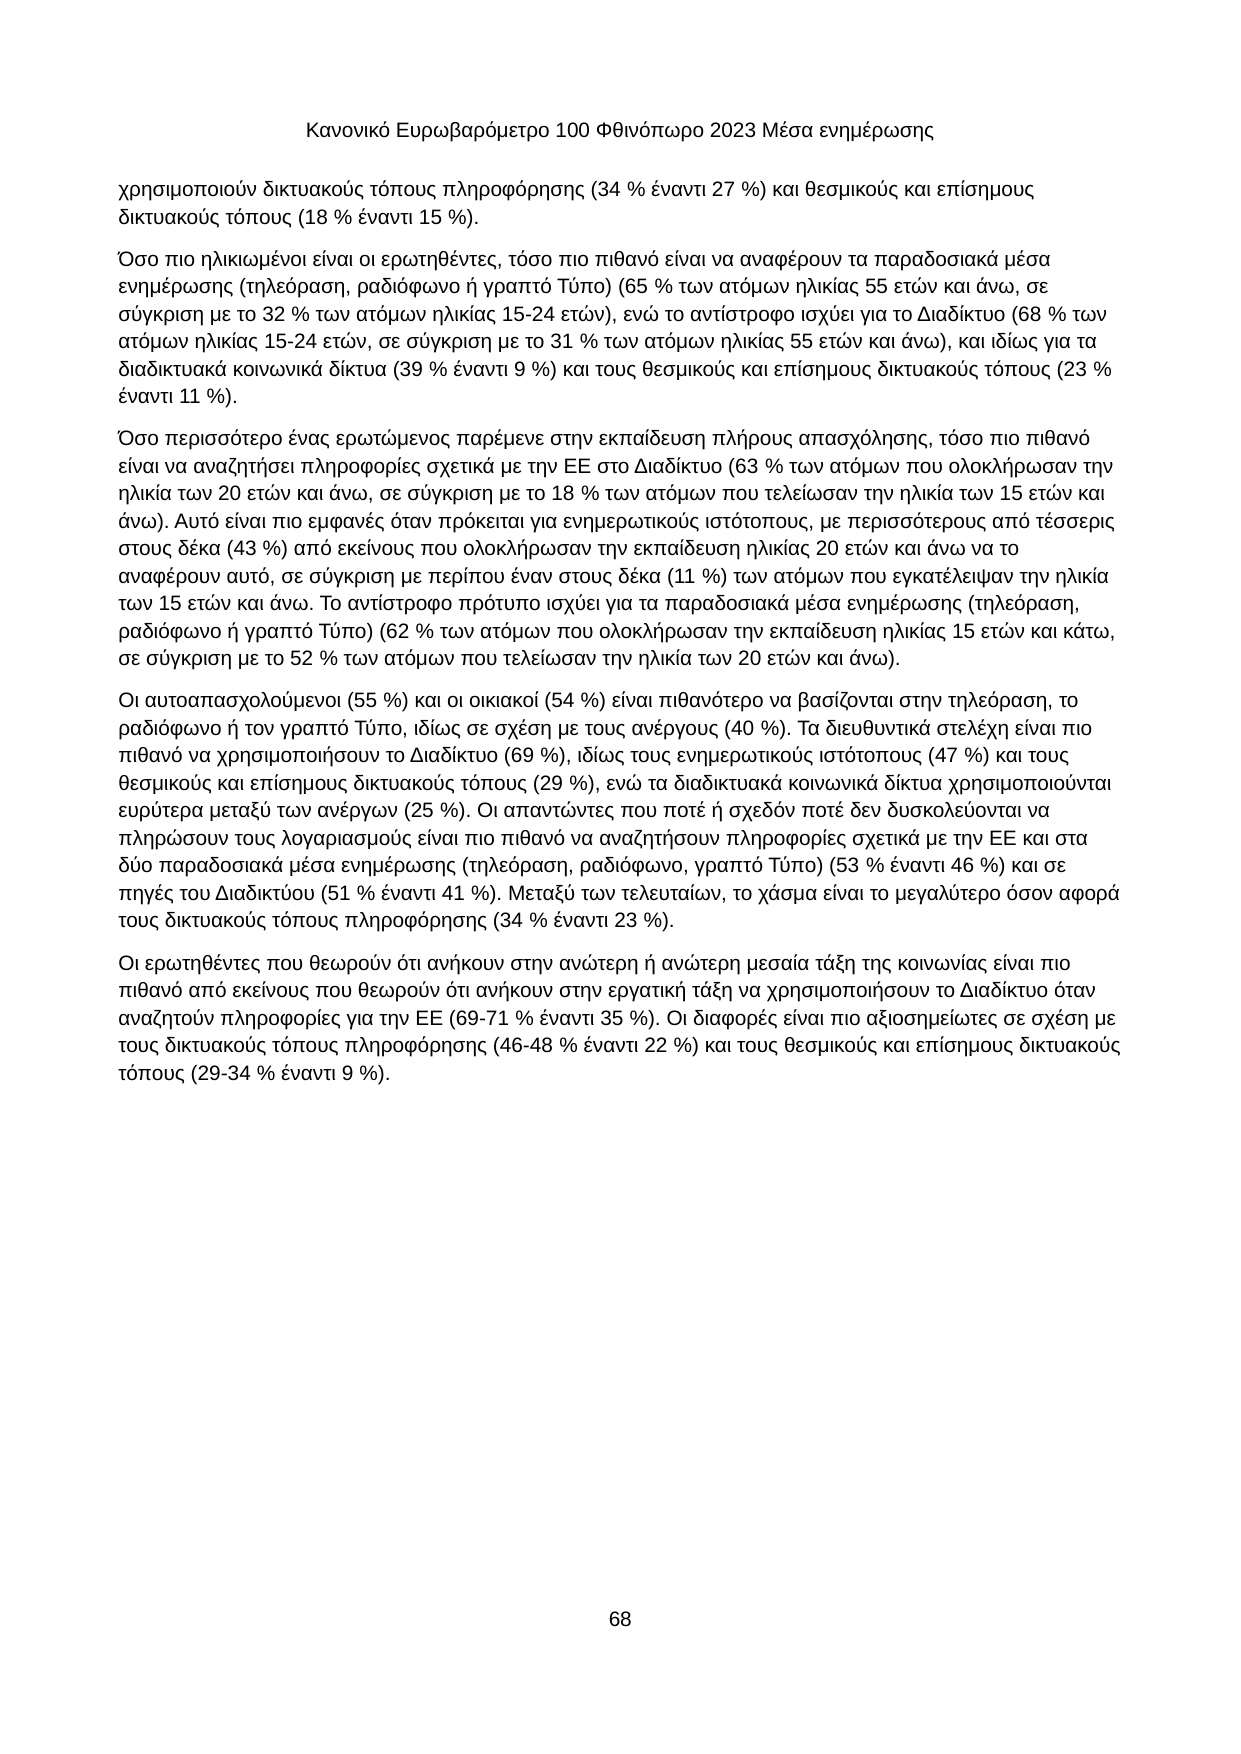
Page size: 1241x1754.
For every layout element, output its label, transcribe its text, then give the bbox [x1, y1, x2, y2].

text Όσο πιο ηλικιωμένοι είναι οι ερωτηθέντες, τόσο πιο πιθανό είναι να αναφέρουν τα παραδοσιακά μέσα ενημέρωσης (τηλεόραση, ραδιόφωνο ή γραπτό Τύπο) (65 % των ατόμων ηλικίας 55 ετών και άνω, σε σύγκριση με το 32 % των ατόμων ηλικίας 15-24 ετών), ενώ το αντίστροφο ισχύει για το Διαδίκτυο (68 % των ατόμων ηλικίας 15-24 ετών, σε σύγκριση με το 31 % των ατόμων ηλικίας 55 ετών και άνω), και ιδίως για τα διαδικτυακά κοινωνικά δίκτυα (39 % έναντι 9 %) και τους θεσμικούς και επίσημους δικτυακούς τόπους (23 % έναντι 11 %). [118, 247, 1122, 408]
text Οι αυτοαπασχολούμενοι (55 %) και οι οικιακοί (54 %) είναι πιθανότερο να βασίζονται στην τηλεόραση, το ραδιόφωνο ή τον γραπτό Τύπο, ιδίως σε σχέση με τους ανέργους (40 %). Τα διευθυντικά στελέχη είναι πιο πιθανό να χρησιμοποιήσουν το Διαδίκτυο (69 %), ιδίως τους ενημερωτικούς ιστότοπους (47 %) και τους θεσμικούς και επίσημους δικτυακούς τόπους (29 %), ενώ τα διαδικτυακά κοινωνικά δίκτυα χρησιμοποιούνται ευρύτερα μεταξύ των ανέργων (25 %). Οι απαντώντες που ποτέ ή σχεδόν ποτέ δεν δυσκολεύονται να πληρώσουν τους λογαριασμούς είναι πιο πιθανό να αναζητήσουν πληροφορίες σχετικά με την ΕΕ και στα δύο παραδοσιακά μέσα ενημέρωσης (τηλεόραση, ραδιόφωνο, γραπτό Τύπο) (53 % έναντι 46 %) και σε πηγές του Διαδικτύου (51 % έναντι 41 %). Μεταξύ των τελευταίων, το χάσμα είναι το μεγαλύτερο όσον αφορά τους δικτυακούς τόπους πληροφόρησης (34 % έναντι 23 %). [118, 688, 1122, 932]
text χρησιμοποιούν δικτυακούς τόπους πληροφόρησης (34 % έναντι 27 %) και θεσμικούς και επίσημους δικτυακούς τόπους (18 % έναντι 15 %). [118, 177, 1122, 228]
text Όσο περισσότερο ένας ερωτώμενος παρέμενε στην εκπαίδευση πλήρους απασχόλησης, τόσο πιο πιθανό είναι να αναζητήσει πληροφορίες σχετικά με την ΕΕ στο Διαδίκτυο (63 % των ατόμων που ολοκλήρωσαν την ηλικία των 20 ετών και άνω, σε σύγκριση με το 18 % των ατόμων που τελείωσαν την ηλικία των 15 ετών και άνω). Αυτό είναι πιο εμφανές όταν πρόκειται για ενημερωτικούς ιστότοπους, με περισσότερους από τέσσερις στους δέκα (43 %) από εκείνους που ολοκλήρωσαν την εκπαίδευση ηλικίας 20 ετών και άνω να το αναφέρουν αυτό, σε σύγκριση με περίπου έναν στους δέκα (11 %) των ατόμων που εγκατέλειψαν την ηλικία των 15 ετών και άνω. Το αντίστροφο πρότυπο ισχύει για τα παραδοσιακά μέσα ενημέρωσης (τηλεόραση, ραδιόφωνο ή γραπτό Τύπο) (62 % των ατόμων που ολοκλήρωσαν την εκπαίδευση ηλικίας 15 ετών και κάτω, σε σύγκριση με το 52 % των ατόμων που τελείωσαν την ηλικία των 20 ετών και άνω). [118, 426, 1122, 670]
text Οι ερωτηθέντες που θεωρούν ότι ανήκουν στην ανώτερη ή ανώτερη μεσαία τάξη της κοινωνίας είναι πιο πιθανό από εκείνους που θεωρούν ότι ανήκουν στην εργατική τάξη να χρησιμοποιήσουν το Διαδίκτυο όταν αναζητούν πληροφορίες για την ΕΕ (69-71 % έναντι 35 %). Οι διαφορές είναι πιο αξιοσημείωτες σε σχέση με τους δικτυακούς τόπους πληροφόρησης (46-48 % έναντι 22 %) και τους θεσμικούς και επίσημους δικτυακούς τόπους (29-34 % έναντι 9 %). [118, 950, 1122, 1084]
